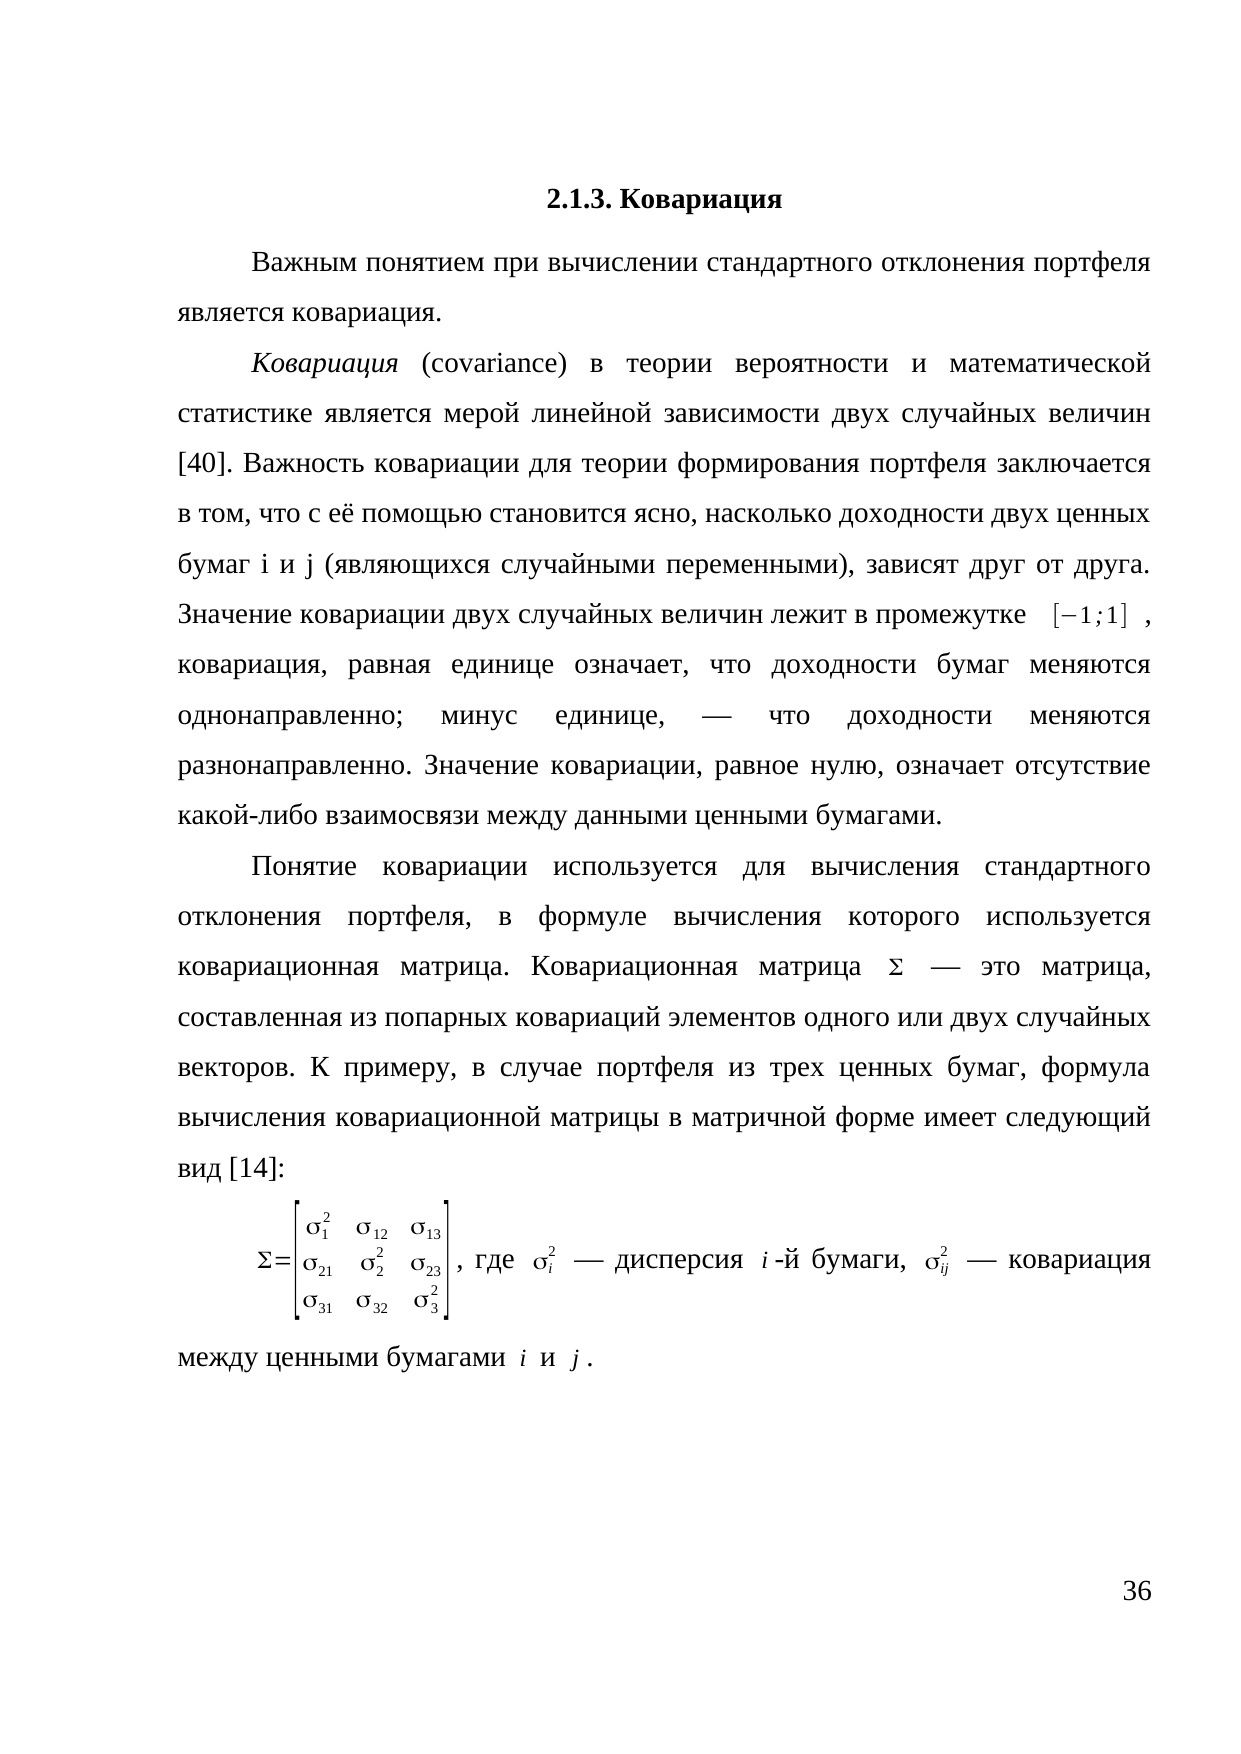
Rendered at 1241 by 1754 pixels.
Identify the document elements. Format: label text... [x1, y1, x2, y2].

text Важным понятием при вычислении стандартного отклонения портфеля является ковариация. [177, 244, 1152, 328]
text Понятие ковариации используется для вычисления стандартного отклонения портфеля, в формуле вычисления которого используется ковариационная матрица. Ковариационная матрица — это матрица, составленная из попарных ковариаций элементов одного или двух случайных векторов. К примеру, в случае портфеля из трех ценных бумаг, формула вычисления ковариационной матрицы в матричной форме имеет следующий вид [14]: [177, 848, 1152, 1183]
subtitle 2.1.3. Ковариация [177, 181, 1152, 215]
text , где — дисперсия -й бумаги, — ковариация между ценными бумагами и . [177, 1200, 1152, 1373]
text Ковариация (covariance) в теории вероятности и математической статистике является мерой линейной зависимости двух случайных величин [40]. Важность ковариации для теории формирования портфеля заключается в том, что с её помощью становится ясно, насколько доходности двух ценных бумаг i и j (являющихся случайными переменными), зависят друг от друга. Значение ковариации двух случайных величин лежит в промежутке , ковариация, равная единице означает, что доходности бумаг меняются однонаправленно; минус единице, — что доходности меняются разнонаправленно. Значение ковариации, равное нулю, означает отсутствие какой-либо взаимосвязи между данными ценными бумагами. [177, 345, 1152, 831]
